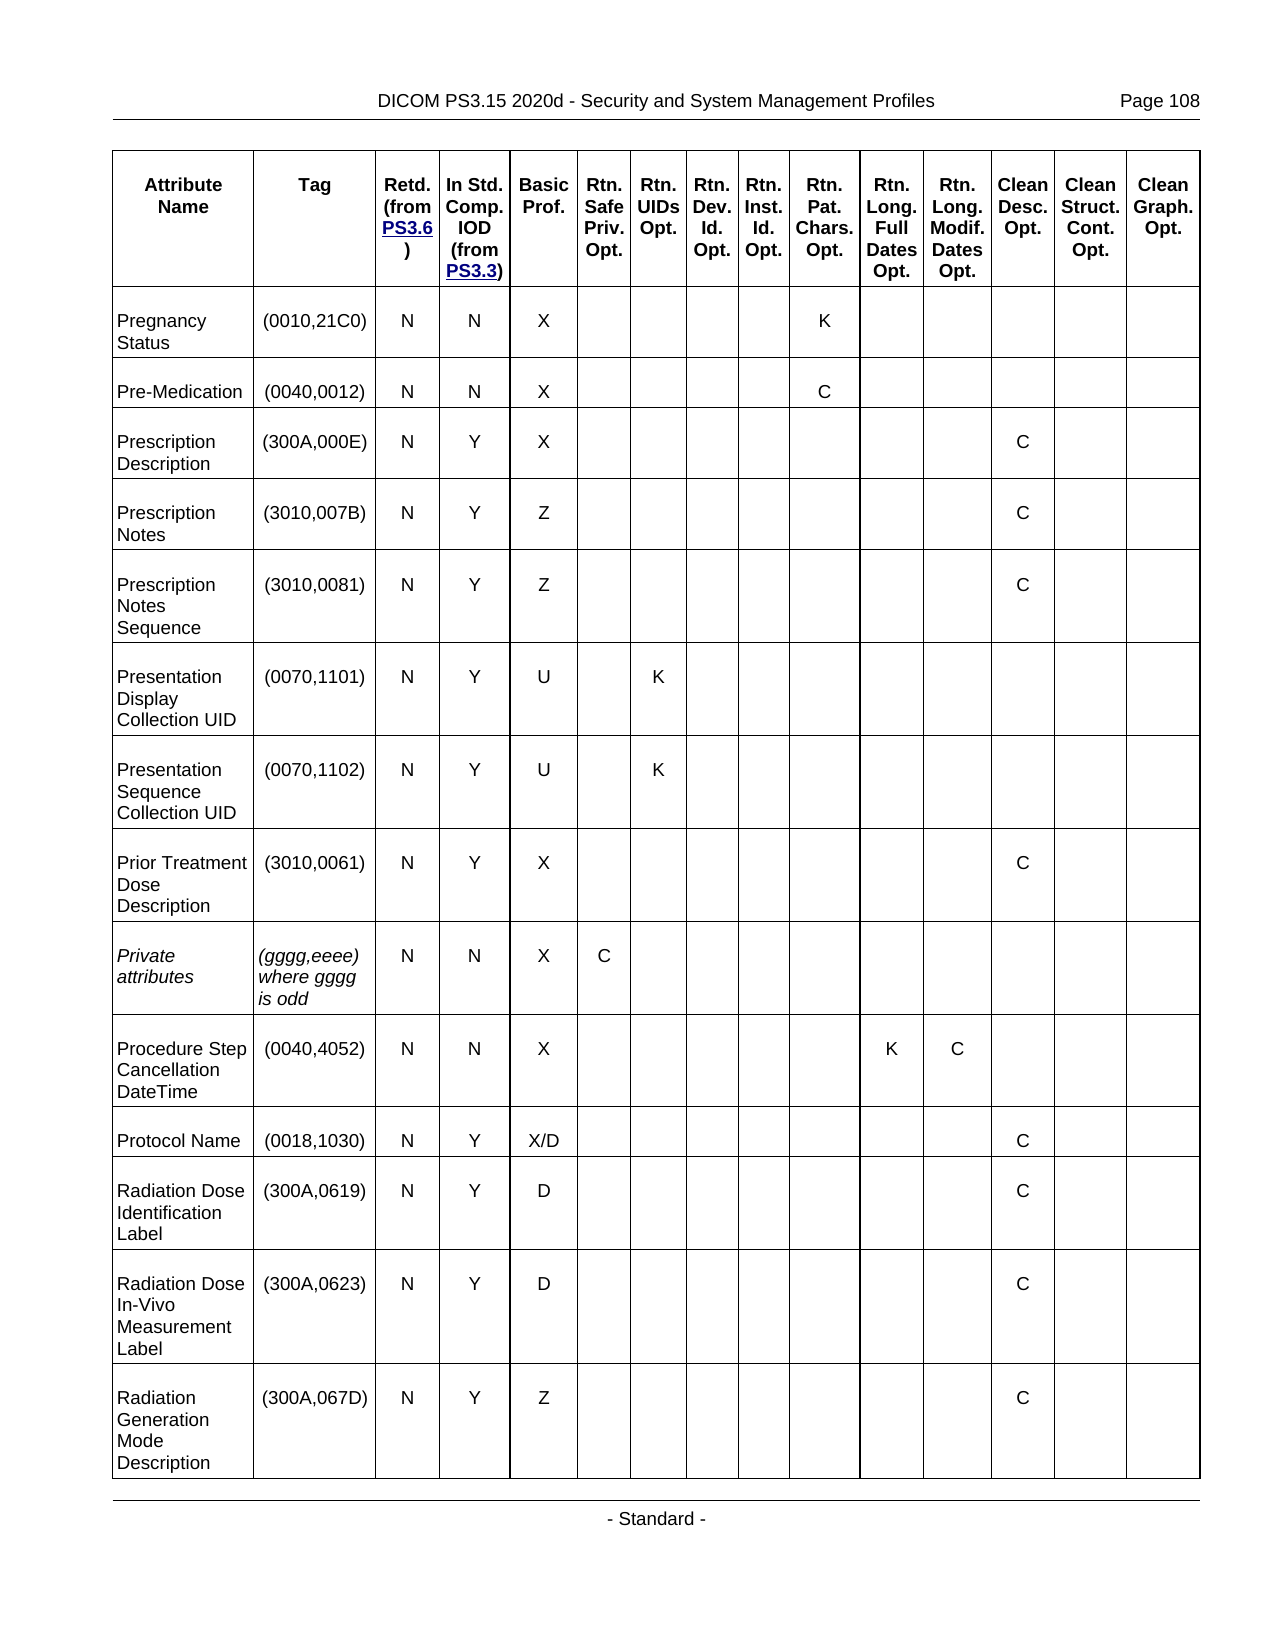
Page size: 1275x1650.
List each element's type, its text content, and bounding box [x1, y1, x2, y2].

table_cell [924, 358, 991, 407]
table_header Rtn. Safe Priv. Opt. [578, 151, 630, 286]
table_cell Pregnancy Status [113, 287, 253, 357]
table_cell [631, 550, 686, 642]
table_cell U [511, 736, 577, 828]
table_cell [1127, 1250, 1199, 1363]
table_header Rtn. Pat. Chars. Opt. [790, 151, 859, 286]
table_cell [1127, 1107, 1199, 1156]
table_cell N [376, 1107, 439, 1156]
table_cell N [376, 736, 439, 828]
table_header Clean Struct. Cont. Opt. [1055, 151, 1126, 286]
table_cell N [376, 358, 439, 407]
table_cell N [440, 922, 509, 1013]
table_cell [1055, 643, 1126, 735]
table_cell X [511, 358, 577, 407]
table_cell [687, 1157, 738, 1249]
table_cell [631, 829, 686, 921]
table_cell [790, 1157, 859, 1249]
table_cell [861, 287, 923, 357]
table_cell [924, 1364, 991, 1477]
table_cell X [511, 287, 577, 357]
table_cell [924, 479, 991, 549]
table_cell [861, 550, 923, 642]
table_cell (0070,1101) [254, 643, 375, 735]
table_cell N [376, 829, 439, 921]
table_cell [631, 1157, 686, 1249]
table_cell [578, 1364, 630, 1477]
table_cell C [578, 922, 630, 1013]
table_cell [924, 829, 991, 921]
table_cell [687, 643, 738, 735]
table_cell [739, 479, 789, 549]
table_cell Presentation Sequence Collection UID [113, 736, 253, 828]
table_cell [790, 1015, 859, 1106]
table_cell [1127, 287, 1199, 357]
table_cell [861, 358, 923, 407]
table_cell [1127, 643, 1199, 735]
table_cell [861, 736, 923, 828]
table_cell Y [440, 479, 509, 549]
table_header Rtn. Inst. Id. Opt. [739, 151, 789, 286]
table_cell [578, 643, 630, 735]
table_cell (300A,0619) [254, 1157, 375, 1249]
table_cell Protocol Name [113, 1107, 253, 1156]
table_cell [578, 358, 630, 407]
table_cell [861, 1157, 923, 1249]
table_cell Y [440, 829, 509, 921]
table_cell (3010,0081) [254, 550, 375, 642]
table_cell [924, 736, 991, 828]
table_cell Z [511, 550, 577, 642]
table_cell [739, 1157, 789, 1249]
table_cell Radiation Generation Mode Description [113, 1364, 253, 1477]
table_cell N [376, 1364, 439, 1477]
table_cell [631, 922, 686, 1013]
table_cell D [511, 1157, 577, 1249]
table_cell (3010,007B) [254, 479, 375, 549]
table_cell Procedure Step Cancellation DateTime [113, 1015, 253, 1106]
table_cell [739, 550, 789, 642]
table_cell [631, 1250, 686, 1363]
table_cell [992, 922, 1054, 1013]
table_header Rtn. UIDs Opt. [631, 151, 686, 286]
table_cell Radiation Dose Identification Label [113, 1157, 253, 1249]
table_cell [924, 922, 991, 1013]
table_cell K [861, 1015, 923, 1106]
table_cell [578, 1015, 630, 1106]
table_cell [739, 922, 789, 1013]
table_cell [687, 550, 738, 642]
table_cell [924, 287, 991, 357]
table_cell [924, 1107, 991, 1156]
table_header Clean Graph. Opt. [1127, 151, 1199, 286]
table_header Basic Prof. [511, 151, 577, 286]
table_cell [1055, 736, 1126, 828]
table_cell [687, 408, 738, 478]
table_cell [578, 1107, 630, 1156]
table_cell [1127, 358, 1199, 407]
table_cell [1055, 1250, 1126, 1363]
table_cell Prior Treatment Dose Description [113, 829, 253, 921]
table_cell Y [440, 643, 509, 735]
table_cell [1055, 1107, 1126, 1156]
table_cell [1127, 736, 1199, 828]
table_cell (0010,21C0) [254, 287, 375, 357]
table_header Attribute Name [113, 151, 253, 286]
table_cell N [376, 1250, 439, 1363]
table_cell (0070,1102) [254, 736, 375, 828]
table_cell K [631, 643, 686, 735]
table_cell [1055, 829, 1126, 921]
table_cell Prescription Notes [113, 479, 253, 549]
table_cell [861, 1250, 923, 1363]
table_cell N [376, 550, 439, 642]
table_cell [1127, 922, 1199, 1013]
table_cell C [992, 1250, 1054, 1363]
table_cell Prescription Notes Sequence [113, 550, 253, 642]
table_cell C [992, 829, 1054, 921]
table_cell C [992, 479, 1054, 549]
table_cell N [376, 1015, 439, 1106]
table_cell [1055, 1015, 1126, 1106]
table_cell K [631, 736, 686, 828]
table_cell [924, 643, 991, 735]
table_cell N [376, 287, 439, 357]
table_cell [578, 408, 630, 478]
table_cell [1127, 1015, 1199, 1106]
table_cell [790, 479, 859, 549]
table_cell [739, 829, 789, 921]
table_cell K [790, 287, 859, 357]
table_cell [992, 287, 1054, 357]
table_cell [739, 1364, 789, 1477]
table_cell [578, 1157, 630, 1249]
table_cell [687, 736, 738, 828]
table_cell [687, 1364, 738, 1477]
table_cell [687, 829, 738, 921]
table_cell [861, 1364, 923, 1477]
table_cell Prescription Description [113, 408, 253, 478]
table_cell N [376, 922, 439, 1013]
table_cell [861, 829, 923, 921]
table_cell N [376, 408, 439, 478]
table_cell [631, 1015, 686, 1106]
table_cell Y [440, 1157, 509, 1249]
table_cell [687, 1107, 738, 1156]
table_cell [631, 479, 686, 549]
table_cell Pre-Medication [113, 358, 253, 407]
table_cell [739, 736, 789, 828]
table_header In Std. Comp. IOD (from PS3.3) [440, 151, 509, 286]
table_cell (300A,000E) [254, 408, 375, 478]
table_cell N [440, 287, 509, 357]
table_cell C [992, 1107, 1054, 1156]
table_cell Y [440, 1107, 509, 1156]
table_cell X/D [511, 1107, 577, 1156]
table_cell Z [511, 479, 577, 549]
table_cell [790, 1364, 859, 1477]
table_cell [739, 1250, 789, 1363]
table_cell C [992, 1157, 1054, 1249]
table_cell Radiation Dose In-Vivo Measurement Label [113, 1250, 253, 1363]
table_cell [631, 358, 686, 407]
table_cell Y [440, 1250, 509, 1363]
table_cell [924, 1250, 991, 1363]
table_cell D [511, 1250, 577, 1363]
table_cell [992, 736, 1054, 828]
table_cell [631, 1364, 686, 1477]
table_cell N [376, 479, 439, 549]
table_cell X [511, 408, 577, 478]
table_cell [1127, 408, 1199, 478]
table_cell [1055, 922, 1126, 1013]
table_header Rtn. Long. Full Dates Opt. [861, 151, 923, 286]
table_cell Y [440, 1364, 509, 1477]
table_cell [578, 829, 630, 921]
table_cell [790, 643, 859, 735]
table_cell [992, 358, 1054, 407]
table_cell [739, 408, 789, 478]
table_cell [687, 1015, 738, 1106]
table_cell C [924, 1015, 991, 1106]
table_cell X [511, 922, 577, 1013]
table_cell [739, 643, 789, 735]
table_cell [1055, 358, 1126, 407]
table_cell [790, 829, 859, 921]
table_cell [861, 643, 923, 735]
table_cell [861, 922, 923, 1013]
table_cell (0040,4052) [254, 1015, 375, 1106]
table_cell [578, 287, 630, 357]
table_cell [578, 736, 630, 828]
table_cell [861, 1107, 923, 1156]
table_cell (3010,0061) [254, 829, 375, 921]
table_cell N [376, 1157, 439, 1249]
table_cell [631, 408, 686, 478]
table_cell [1127, 1157, 1199, 1249]
table_cell [992, 1015, 1054, 1106]
table_cell [1127, 829, 1199, 921]
table_cell [790, 736, 859, 828]
table_cell Z [511, 1364, 577, 1477]
table_cell [687, 922, 738, 1013]
table_cell [1055, 479, 1126, 549]
table_cell [739, 358, 789, 407]
table_cell U [511, 643, 577, 735]
table_cell Y [440, 550, 509, 642]
table_cell [924, 408, 991, 478]
table_cell [1055, 550, 1126, 642]
table_cell [631, 1107, 686, 1156]
table_header Rtn. Dev. Id. Opt. [687, 151, 738, 286]
table_cell N [440, 358, 509, 407]
table_cell (0018,1030) [254, 1107, 375, 1156]
table_cell N [376, 643, 439, 735]
table_cell [739, 287, 789, 357]
table_cell [924, 550, 991, 642]
table_cell C [790, 358, 859, 407]
table_cell [1127, 1364, 1199, 1477]
table_cell Y [440, 736, 509, 828]
table_cell [1127, 479, 1199, 549]
table_header Retd. (from PS3.6) [376, 151, 439, 286]
table_cell [578, 479, 630, 549]
table_cell [687, 1250, 738, 1363]
table_cell [687, 287, 738, 357]
table_header Tag [254, 151, 375, 286]
table_cell [790, 408, 859, 478]
table_header Clean Desc. Opt. [992, 151, 1054, 286]
table_cell [1127, 550, 1199, 642]
table_cell [687, 358, 738, 407]
table_cell C [992, 550, 1054, 642]
table_cell N [440, 1015, 509, 1106]
table_cell C [992, 408, 1054, 478]
table_cell [578, 550, 630, 642]
table_cell [631, 287, 686, 357]
table_cell [739, 1015, 789, 1106]
table_cell (300A,067D) [254, 1364, 375, 1477]
table_cell [1055, 1157, 1126, 1249]
table_cell [1055, 408, 1126, 478]
table_cell [924, 1157, 991, 1249]
table_cell X [511, 829, 577, 921]
table_cell (0040,0012) [254, 358, 375, 407]
table_cell C [992, 1364, 1054, 1477]
table_cell [790, 550, 859, 642]
table_cell [1055, 1364, 1126, 1477]
table_cell (300A,0623) [254, 1250, 375, 1363]
table_cell [687, 479, 738, 549]
table_cell Private attributes [113, 922, 253, 1013]
table_cell [861, 408, 923, 478]
table_cell X [511, 1015, 577, 1106]
table_header Rtn. Long. Modif. Dates Opt. [924, 151, 991, 286]
table_cell (gggg,eeee) where gggg is odd [254, 922, 375, 1013]
table_cell [861, 479, 923, 549]
table_cell [790, 922, 859, 1013]
table_cell Presentation Display Collection UID [113, 643, 253, 735]
table_cell Y [440, 408, 509, 478]
table_cell [739, 1107, 789, 1156]
table_cell [578, 1250, 630, 1363]
table_cell [1055, 287, 1126, 357]
table_cell [992, 643, 1054, 735]
table_cell [790, 1250, 859, 1363]
table_cell [790, 1107, 859, 1156]
